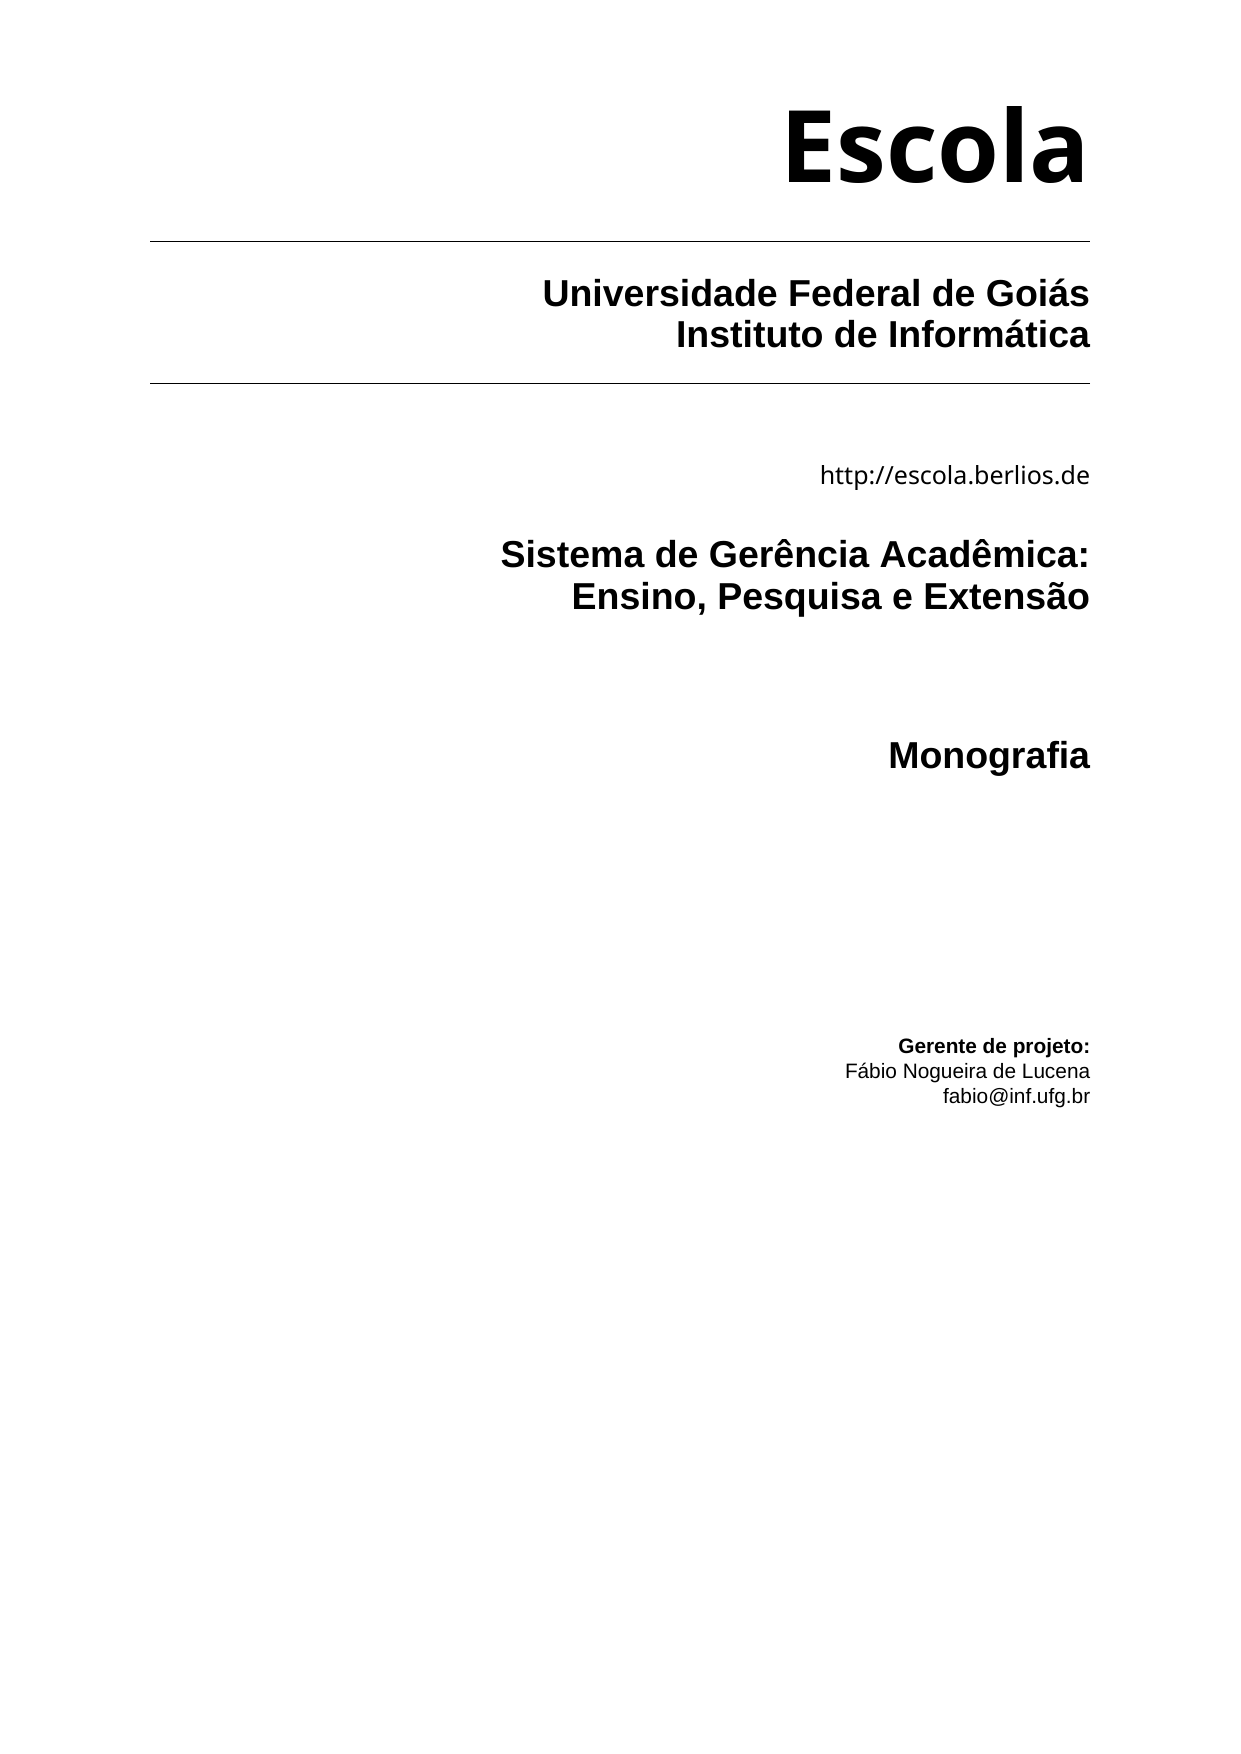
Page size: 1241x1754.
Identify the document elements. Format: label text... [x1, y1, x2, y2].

title http://escola.berlios.de Sistema de Gerência Acadêmica: Ensino, Pesquisa e Extensão [150, 458, 1090, 618]
text Fábio Nogueira de Lucena fabio@inf.ufg.br [150, 1058, 1090, 1133]
title Monografia [150, 734, 1090, 776]
text Gerente de projeto: [150, 1033, 1090, 1058]
